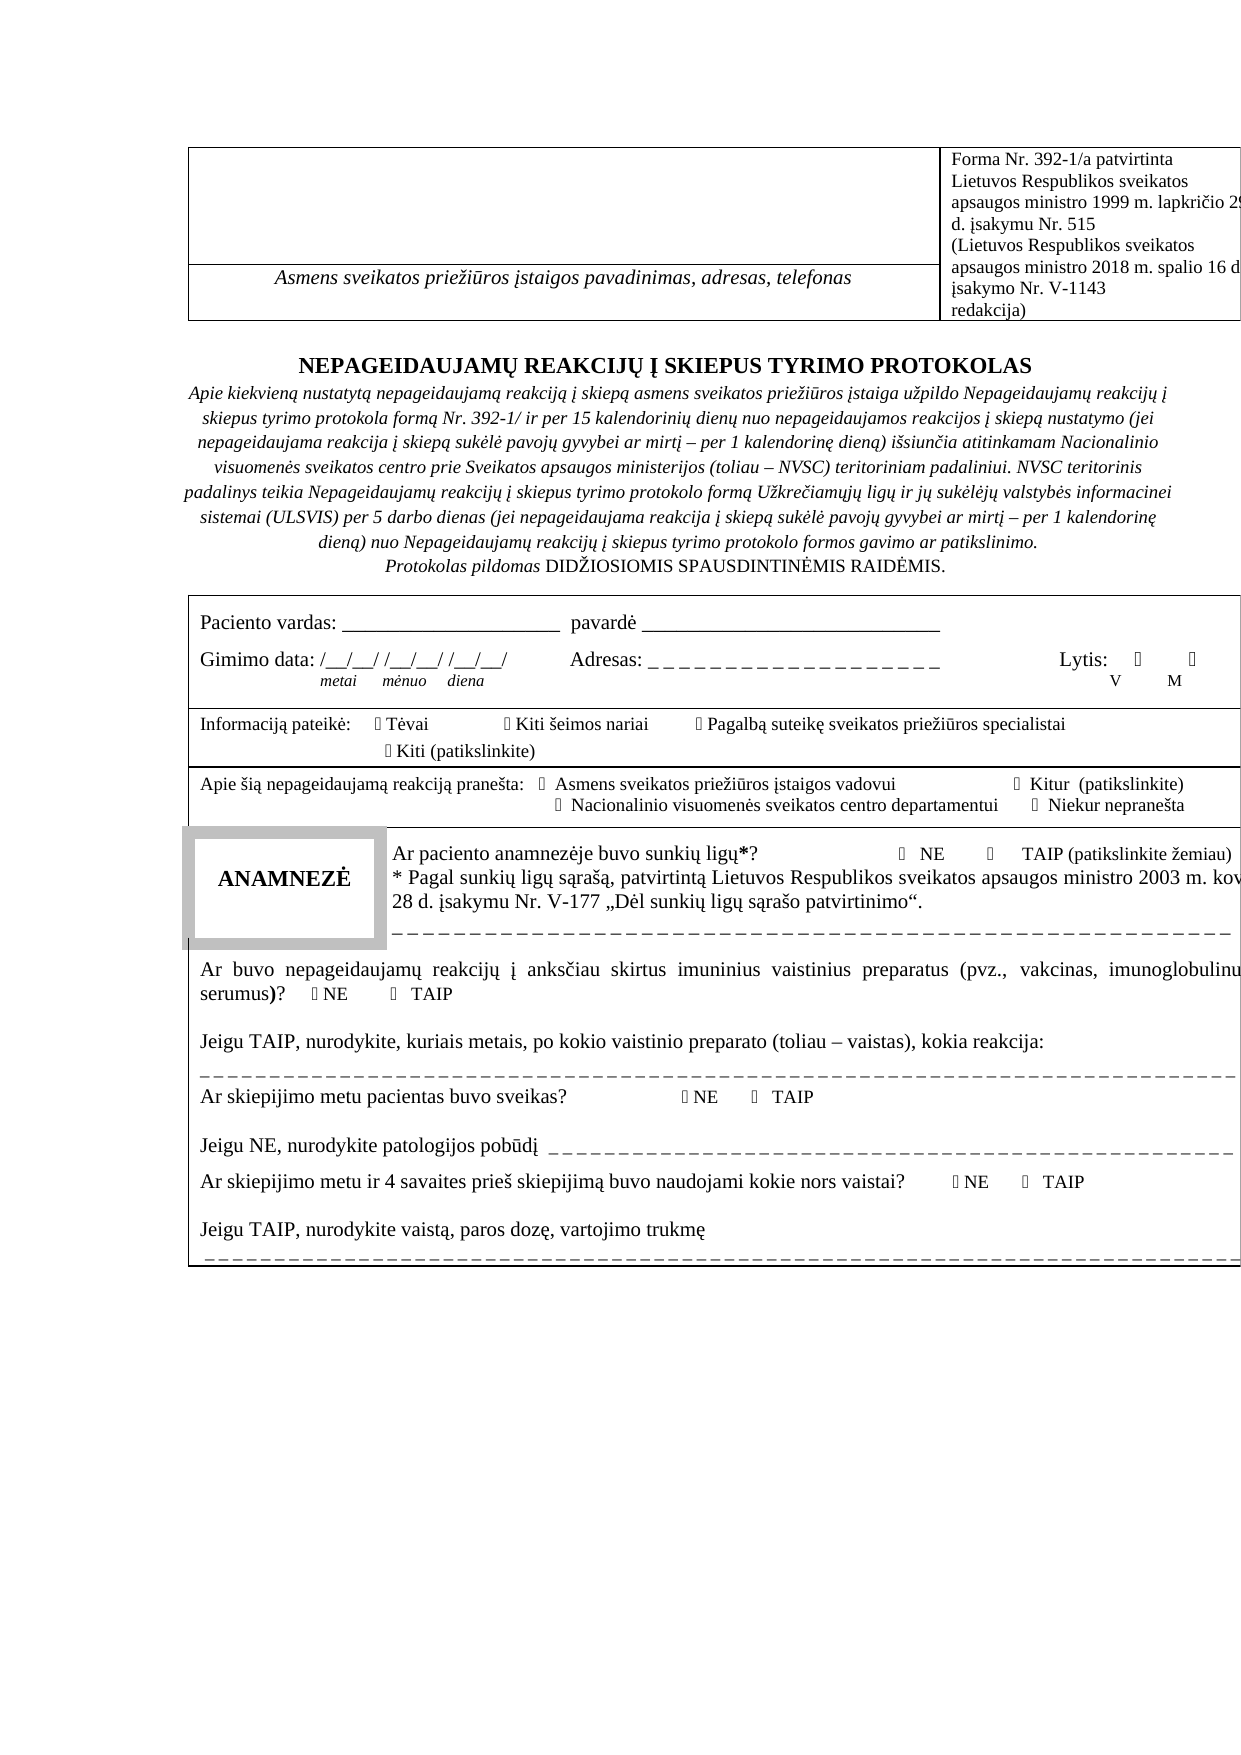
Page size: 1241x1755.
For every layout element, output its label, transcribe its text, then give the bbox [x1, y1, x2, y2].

text Apie kiekvieną nustatytą nepageidaujamą reakciją į skiepą asmens sveikatos priežiūros įstaiga užpildo Nepageidaujamų reakcijų į skiepus tyrimo protokola formą Nr. 392-1/ ir per 15 kalendorinių dienų nuo nepageidaujamos reakcijos į skiepą nustatymo (jei nepageidaujama reakcija į skiepą sukėlė pavojų gyvybei ar mirtį – per 1 kalendorinę dieną) išsiunčia atitinkamam Nacionalinio visuomenės sveikatos centro prie Sveikatos apsaugos ministerijos (toliau – NVSC) teritoriniam padaliniui. NVSC teritorinis padalinys teikia Nepageidaujamų reakcijų į skiepus tyrimo protokolo formą Užkrečiamųjų ligų ir jų sukėlėjų valstybės informacinei sistemai (ULSVIS) per 5 darbo dienas (jei nepageidaujama reakcija į skiepą sukėlė pavojų gyvybei ar mirtį – per 1 kalendorinę dieną) nuo Nepageidaujamų reakcijų į skiepus tyrimo protokolo formos gavimo ar patikslinimo. [177, 382, 1181, 552]
table_cell ANAMNEZĖ [195, 839, 374, 937]
table_cell Asmens sveikatos priežiūros įstaigos pavadinimas, adresas, telefonas [189, 265, 939, 320]
table_cell Ar buvo nepageidaujamų reakcijų į anksčiau skirtus imuninius vaistinius preparatus (pvz., vakcinas, imunoglobulinus, serumus)?  NE  TAIP Jeigu TAIP, nurodykite, kuriais metais, po kokio vaistinio preparato (toliau – vaistas), kokia reakcija: _ _ _ _ _ _ _ _ _ _ _ _ _ _ _ _ _ _ _ _ _ _ _ _ _ _ _ _ _ _ _ _ _ _ _ _ _ _ _ _ _ _ _ _ _ _ _ _ _ _ _ _ _ _ _ _ _ _ _ _ _ _ _ _ _ _ _ _ _ _ _ _ _ _ Ar skiepijimo metu pacientas buvo sveikas?  NE  TAIP Jeigu NE, nurodykite patologijos pobūdį _ _ _ _ _ _ _ _ _ _ _ _ _ _ _ _ _ _ _ _ _ _ _ _ _ _ _ _ _ _ _ _ _ _ _ _ _ _ _ _ _ _ _ _ _ _ _ _ _ Ar skiepijimo metu ir 4 savaites prieš skiepijimą buvo naudojami kokie nors vaistai?  NE  TAIP Jeigu TAIP, nurodykite vaistą, paros dozę, vartojimo trukmę _ _ _ _ _ _ _ _ _ _ _ _ _ _ _ _ _ _ _ _ _ _ _ _ _ _ _ _ _ _ _ _ _ _ _ _ _ _ _ _ _ _ _ _ _ _ _ _ _ _ _ _ _ _ _ _ _ _ _ _ _ _ _ _ _ _ _ _ _ _ _ _ _ _ [189, 938, 1240, 1265]
text Protokolas pildomas DIDŽIOSIOMIS SPAUSDINTINĖMIS RAIDĖMIS. [149, 555, 1181, 577]
table_header [189, 148, 939, 264]
table_cell Ar paciento anamnezėje buvo sunkių ligų*?  NE  TAIP (patikslinkite žemiau) * Pagal sunkių ligų sąrašą, patvirtintą Lietuvos Respublikos sveikatos apsaugos ministro 2003 m. kovo 28 d. įsakymu Nr. V-177 „Dėl sunkių ligų sąrašo patvirtinimo“. _ _ _ _ _ _ _ _ _ _ _ _ _ _ _ _ _ _ _ _ _ _ _ _ _ _ _ _ _ _ _ _ _ _ _ _ _ _ _ _ _ _ _ _ _ _ _ _ _ _ _ _ _ _ [387, 828, 1240, 937]
table_cell Informaciją pateikė:  Tėvai  Kiti šeimos nariai  Pagalbą suteikę sveikatos priežiūros specialistai  Kiti (patikslinkite) [189, 709, 1240, 766]
table_cell Apie šią nepageidaujamą reakciją pranešta:  Asmens sveikatos priežiūros įstaigos vadovui  Kitur (patikslinkite)  Nacionalinio visuomenės sveikatos centro departamentui  Niekur nepranešta [189, 768, 1240, 826]
table_header Forma Nr. 392-1/a patvirtinta Lietuvos Respublikos sveikatos apsaugos ministro 1999 m. lapkričio 29 d. įsakymu Nr. 515 (Lietuvos Respublikos sveikatos apsaugos ministro 2018 m. spalio 16 d. įsakymo Nr. V-1143 redakcija) [941, 148, 1240, 320]
text NEPAGEIDAUJAMŲ REAKCIJŲ Į SKIEPUS TYRIMO PROTOKOLAS [149, 352, 1181, 378]
table_header Paciento vardas: ___________________ pavardė __________________________ Gimimo data: /__/__/ /__/__/ /__/__/ Adresas: _ _ _ _ _ _ _ _ _ _ _ _ _ _ _ _ _ _ _ Lytis:   metai mėnuo diena V M [189, 596, 1240, 707]
